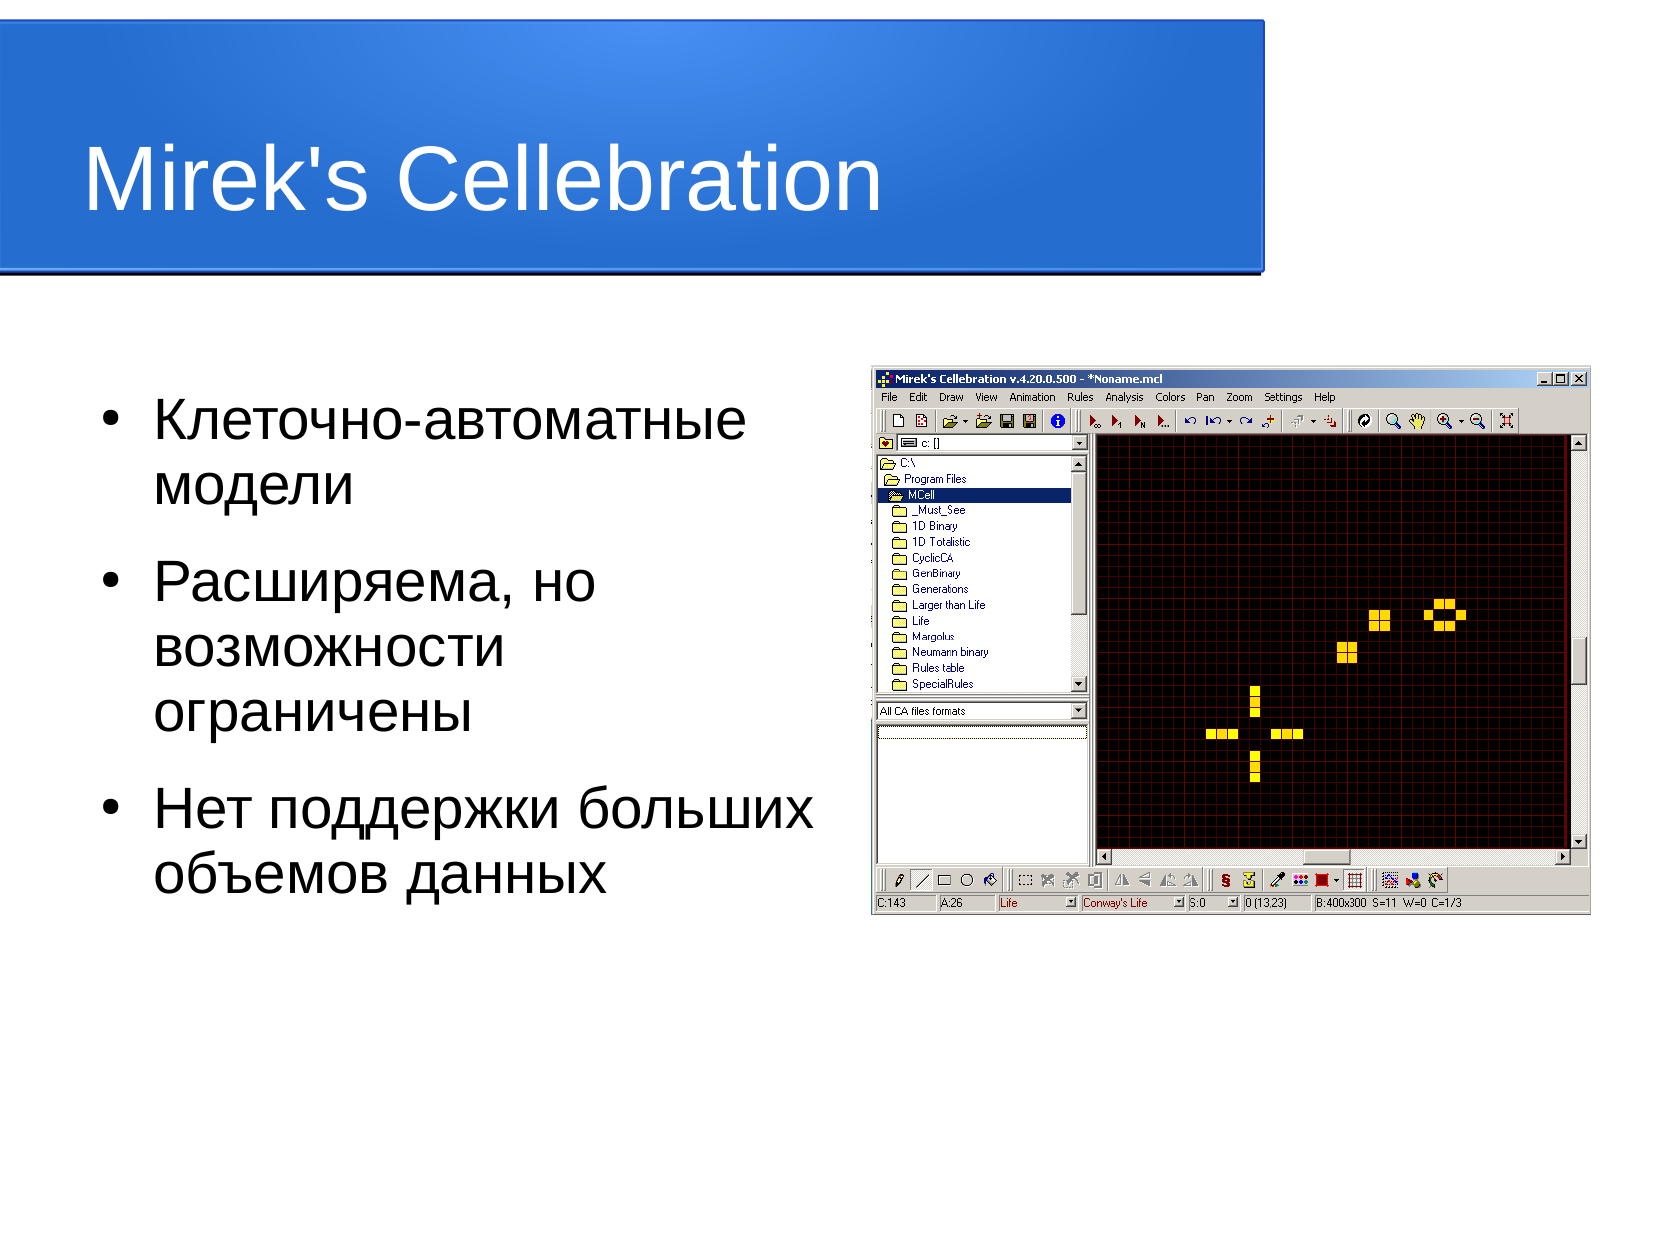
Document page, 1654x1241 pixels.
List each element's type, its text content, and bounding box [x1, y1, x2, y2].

title Mirek's Cellebration [82, 49, 1250, 257]
picture [871, 365, 1591, 916]
list Клеточно-автоматные модели Расширяема, но возможности ограничены Нет поддержки больших объемов данных [82, 290, 826, 1171]
